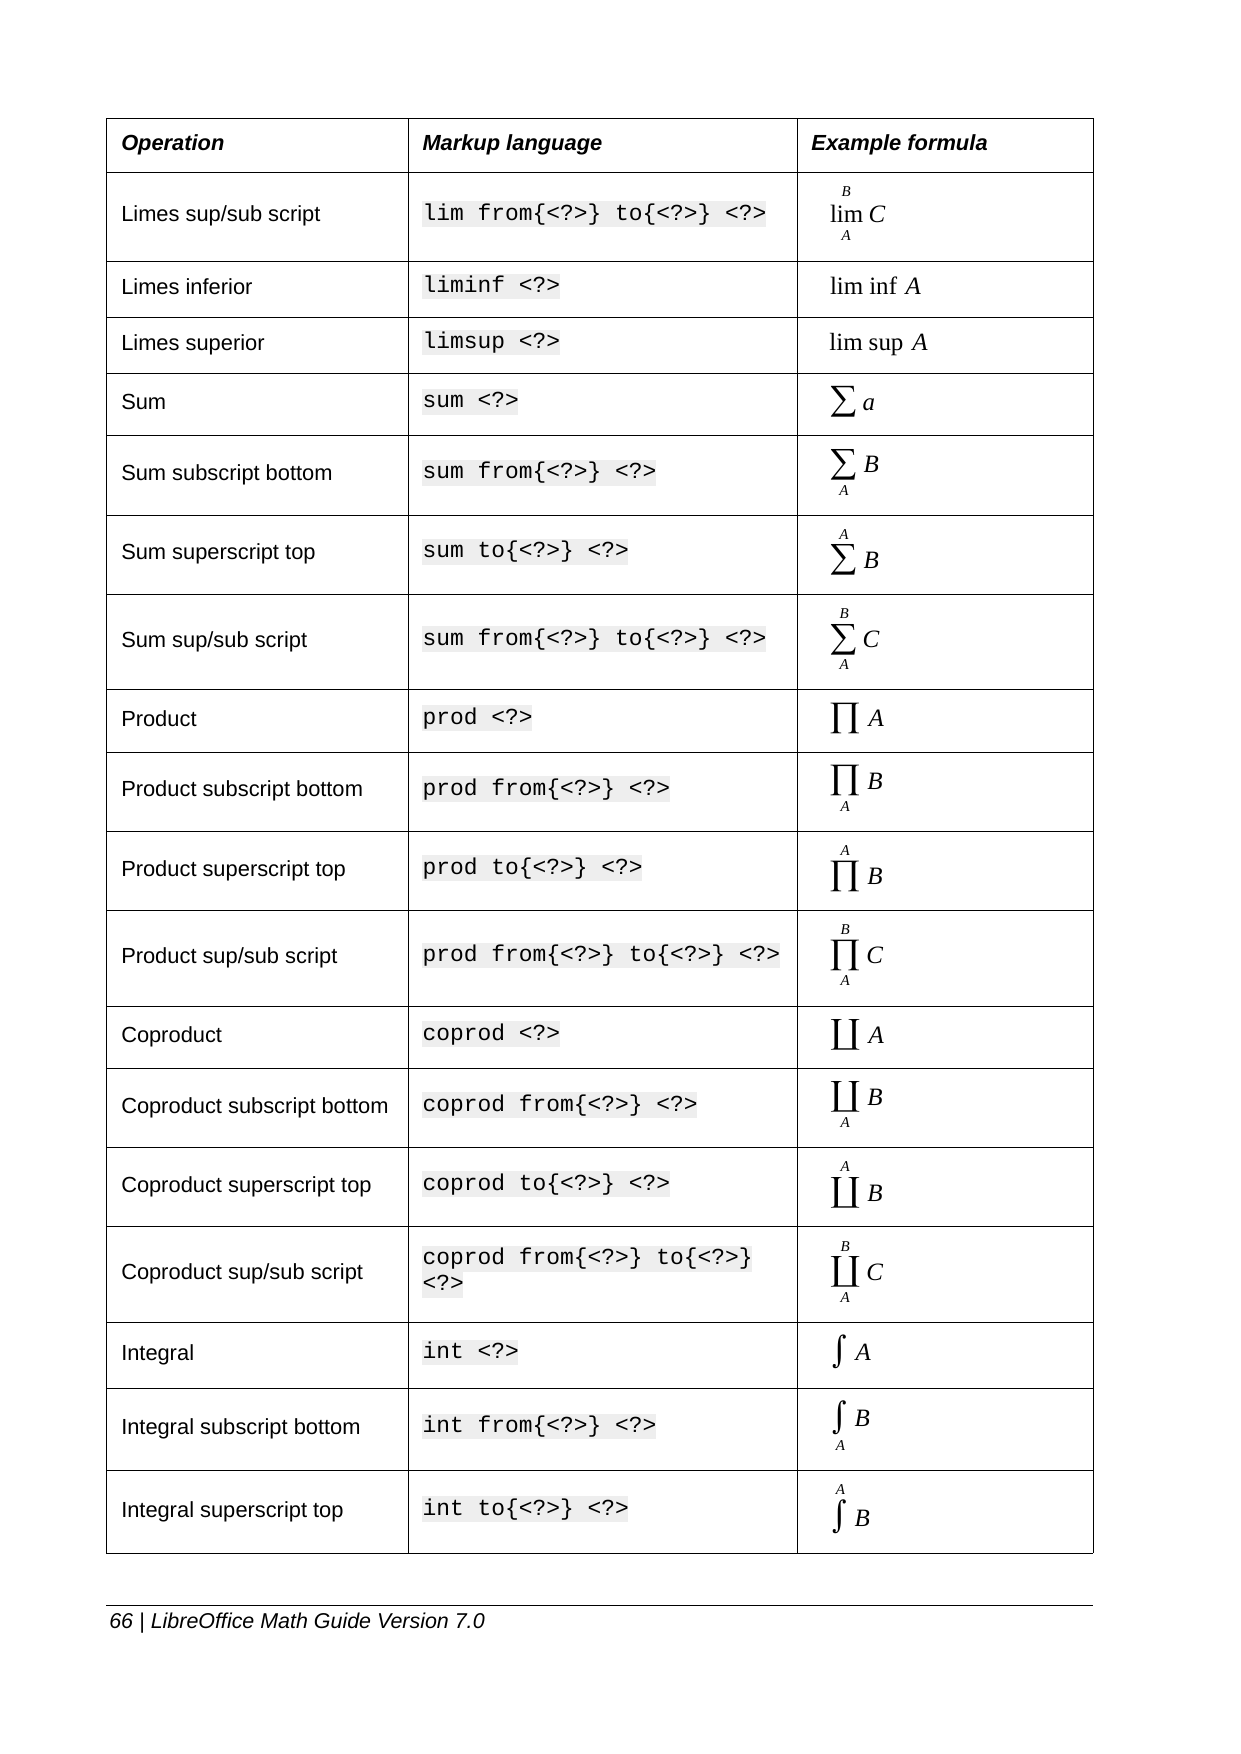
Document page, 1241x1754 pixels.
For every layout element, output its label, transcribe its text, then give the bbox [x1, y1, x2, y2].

table_cell [798, 436, 1093, 514]
table_cell coprod from{<?>} <?> [409, 1069, 797, 1147]
table_cell Integral superscript top [107, 1471, 408, 1553]
table_cell [798, 753, 1093, 831]
table_cell [798, 1389, 1093, 1470]
table_header Operation [107, 119, 408, 172]
table_cell Product superscript top [107, 832, 408, 910]
table_cell [798, 690, 1093, 752]
table_cell [798, 1323, 1093, 1388]
table_cell lim from{<?>} to{<?>} <?> [409, 173, 797, 261]
table_cell [798, 1148, 1093, 1226]
table_cell prod from{<?>} to{<?>} <?> [409, 911, 797, 1006]
table_cell Product [107, 690, 408, 752]
table_cell coprod from{<?>} to{<?>} <?> [409, 1227, 797, 1322]
table_cell Limes superior [107, 318, 408, 373]
table_cell Coproduct [107, 1007, 408, 1068]
table_cell [798, 1227, 1093, 1322]
table_cell Integral [107, 1323, 408, 1388]
table_cell int <?> [409, 1323, 797, 1388]
table_cell int from{<?>} <?> [409, 1389, 797, 1470]
table_cell [798, 318, 1093, 373]
table_cell [798, 374, 1093, 435]
table_cell Integral subscript bottom [107, 1389, 408, 1470]
table_cell liminf <?> [409, 262, 797, 317]
table_cell sum from{<?>} to{<?>} <?> [409, 595, 797, 689]
table_cell Sum subscript bottom [107, 436, 408, 514]
table_cell [798, 595, 1093, 689]
table_cell [798, 516, 1093, 594]
table_cell Sum [107, 374, 408, 435]
table_cell coprod <?> [409, 1007, 797, 1068]
table_cell Coproduct subscript bottom [107, 1069, 408, 1147]
table_cell Sum sup/sub script [107, 595, 408, 689]
table_cell coprod to{<?>} <?> [409, 1148, 797, 1226]
table_cell Coproduct sup/sub script [107, 1227, 408, 1322]
table_cell [798, 911, 1093, 1006]
table_cell [798, 1471, 1093, 1553]
table_cell Limes inferior [107, 262, 408, 317]
table_cell prod <?> [409, 690, 797, 752]
table_cell [798, 262, 1093, 317]
table_cell [798, 173, 1093, 261]
table_cell int to{<?>} <?> [409, 1471, 797, 1553]
table_cell prod from{<?>} <?> [409, 753, 797, 831]
table_cell sum from{<?>} <?> [409, 436, 797, 514]
table_cell Coproduct superscript top [107, 1148, 408, 1226]
table_cell [798, 832, 1093, 910]
table_cell Product sup/sub script [107, 911, 408, 1006]
table_header Markup language [409, 119, 797, 172]
table_header Example formula [798, 119, 1093, 172]
table_cell sum <?> [409, 374, 797, 435]
table_cell limsup <?> [409, 318, 797, 373]
table_cell Limes sup/sub script [107, 173, 408, 261]
table_cell Sum superscript top [107, 516, 408, 594]
table_cell [798, 1007, 1093, 1068]
table_cell prod to{<?>} <?> [409, 832, 797, 910]
table_cell Product subscript bottom [107, 753, 408, 831]
table_cell sum to{<?>} <?> [409, 516, 797, 594]
table_cell [798, 1069, 1093, 1147]
